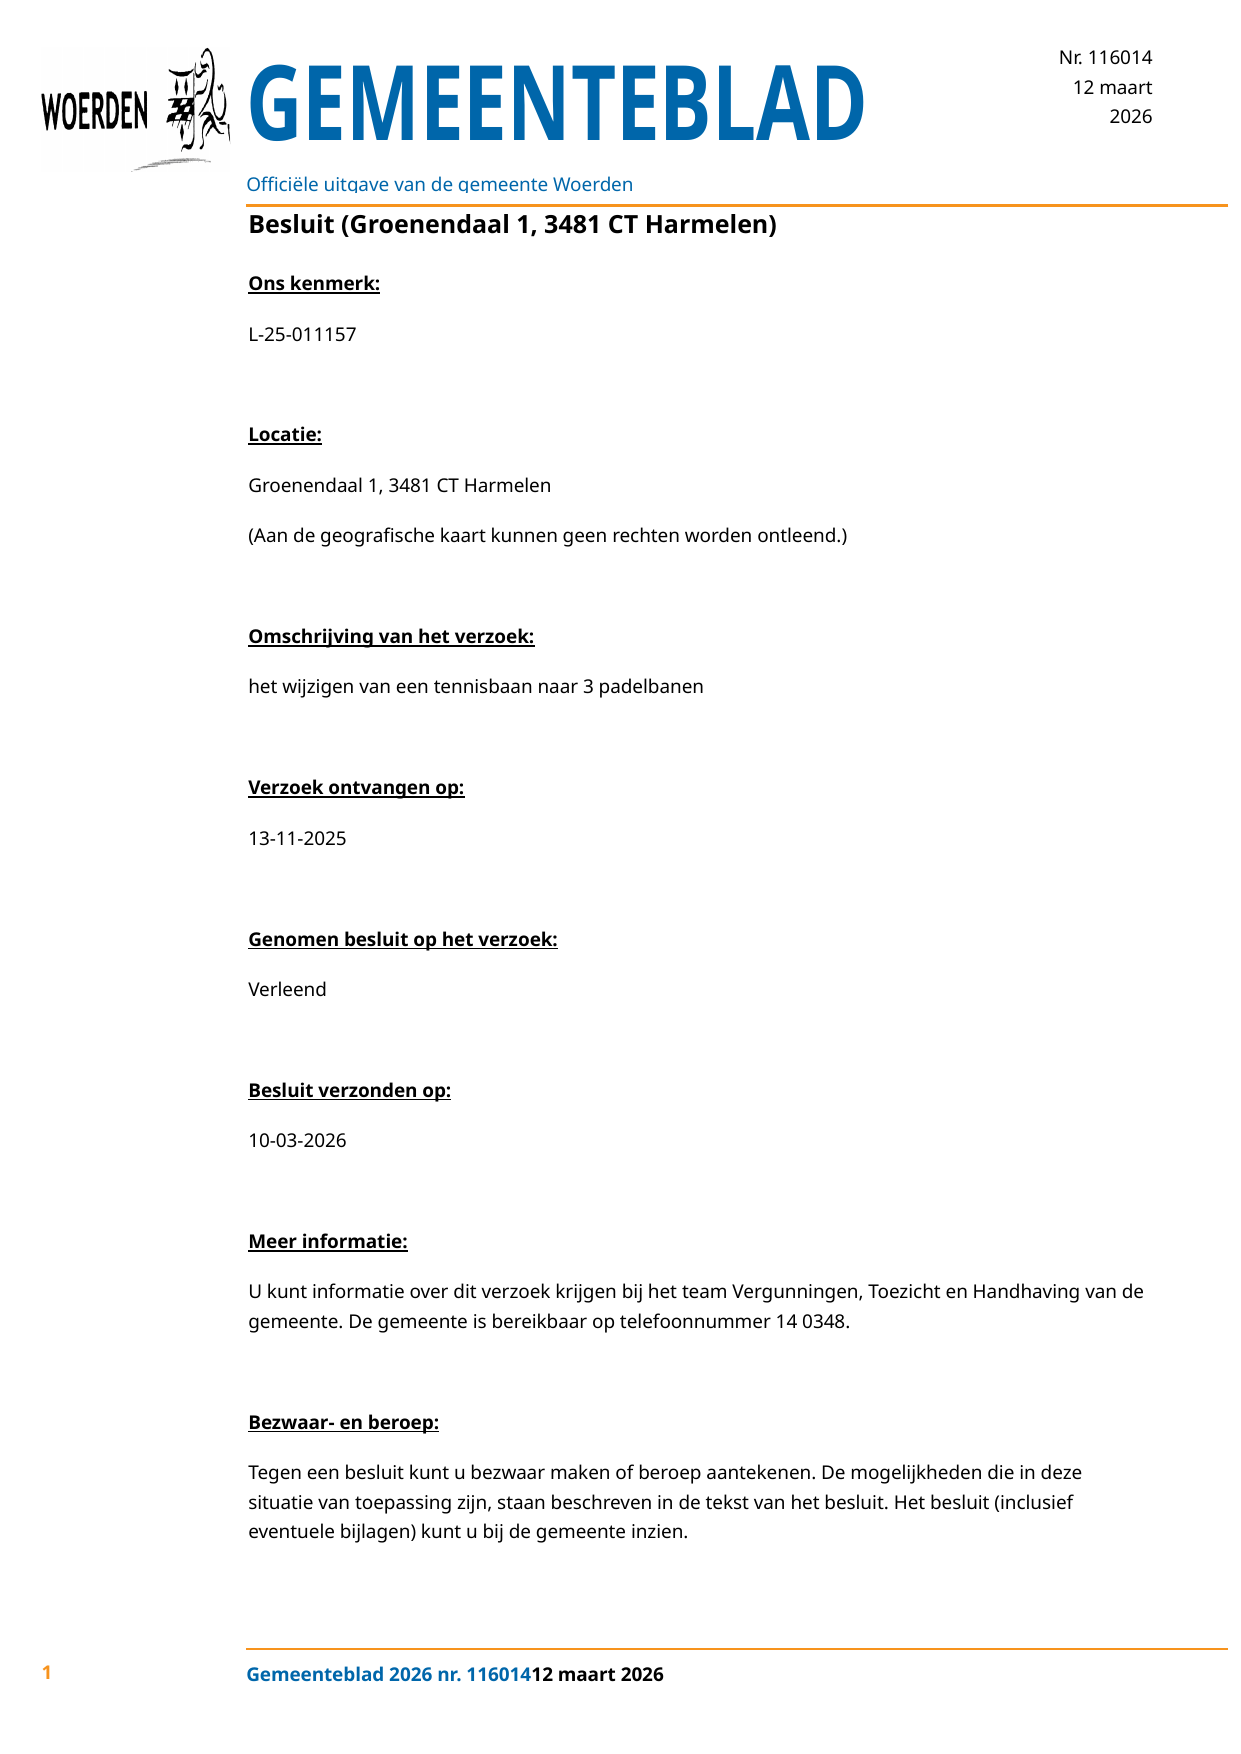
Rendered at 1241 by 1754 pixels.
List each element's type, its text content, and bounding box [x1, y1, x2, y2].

picture [41, 47, 231, 172]
text Besluit verzonden op: [248, 1077, 1152, 1103]
text Tegen een besluit kunt u bezwaar maken of beroep aantekenen. De mogelijkheden die in deze situatie van toepassing zijn, staan beschreven in de tekst van het besluit. Het besluit (inclusief eventuele bijlagen) kunt u bij de gemeente inzien. [248, 1459, 1152, 1544]
text U kunt informatie over dit verzoek krijgen bij het team Vergunningen, Toezicht en Handhaving van de gemeente. De gemeente is bereikbaar op telefoonnummer 14 0348. [248, 1279, 1152, 1334]
text (Aan de geografische kaart kunnen geen rechten worden ontleend.) [248, 522, 1152, 548]
text L-25-011157 [248, 321, 1152, 346]
text Bezwaar- en beroep: [248, 1409, 1152, 1435]
text Genomen besluit op het verzoek: [248, 926, 1152, 951]
text Meer informatie: [248, 1228, 1152, 1254]
text Locatie: [248, 422, 1152, 447]
text het wijzigen van een tennisbaan naar 3 padelbanen [248, 674, 1152, 699]
text Verzoek ontvangen op: [248, 774, 1152, 800]
text Besluit (Groenendaal 1, 3481 CT Harmelen) [248, 207, 1152, 241]
text Verleend [248, 976, 1152, 1002]
text 10-03-2026 [248, 1127, 1152, 1153]
text Groenendaal 1, 3481 CT Harmelen [248, 472, 1152, 498]
text Omschrijving van het verzoek: [248, 623, 1152, 649]
text 13-11-2025 [248, 825, 1152, 851]
text Ons kenmerk: [248, 270, 1152, 296]
